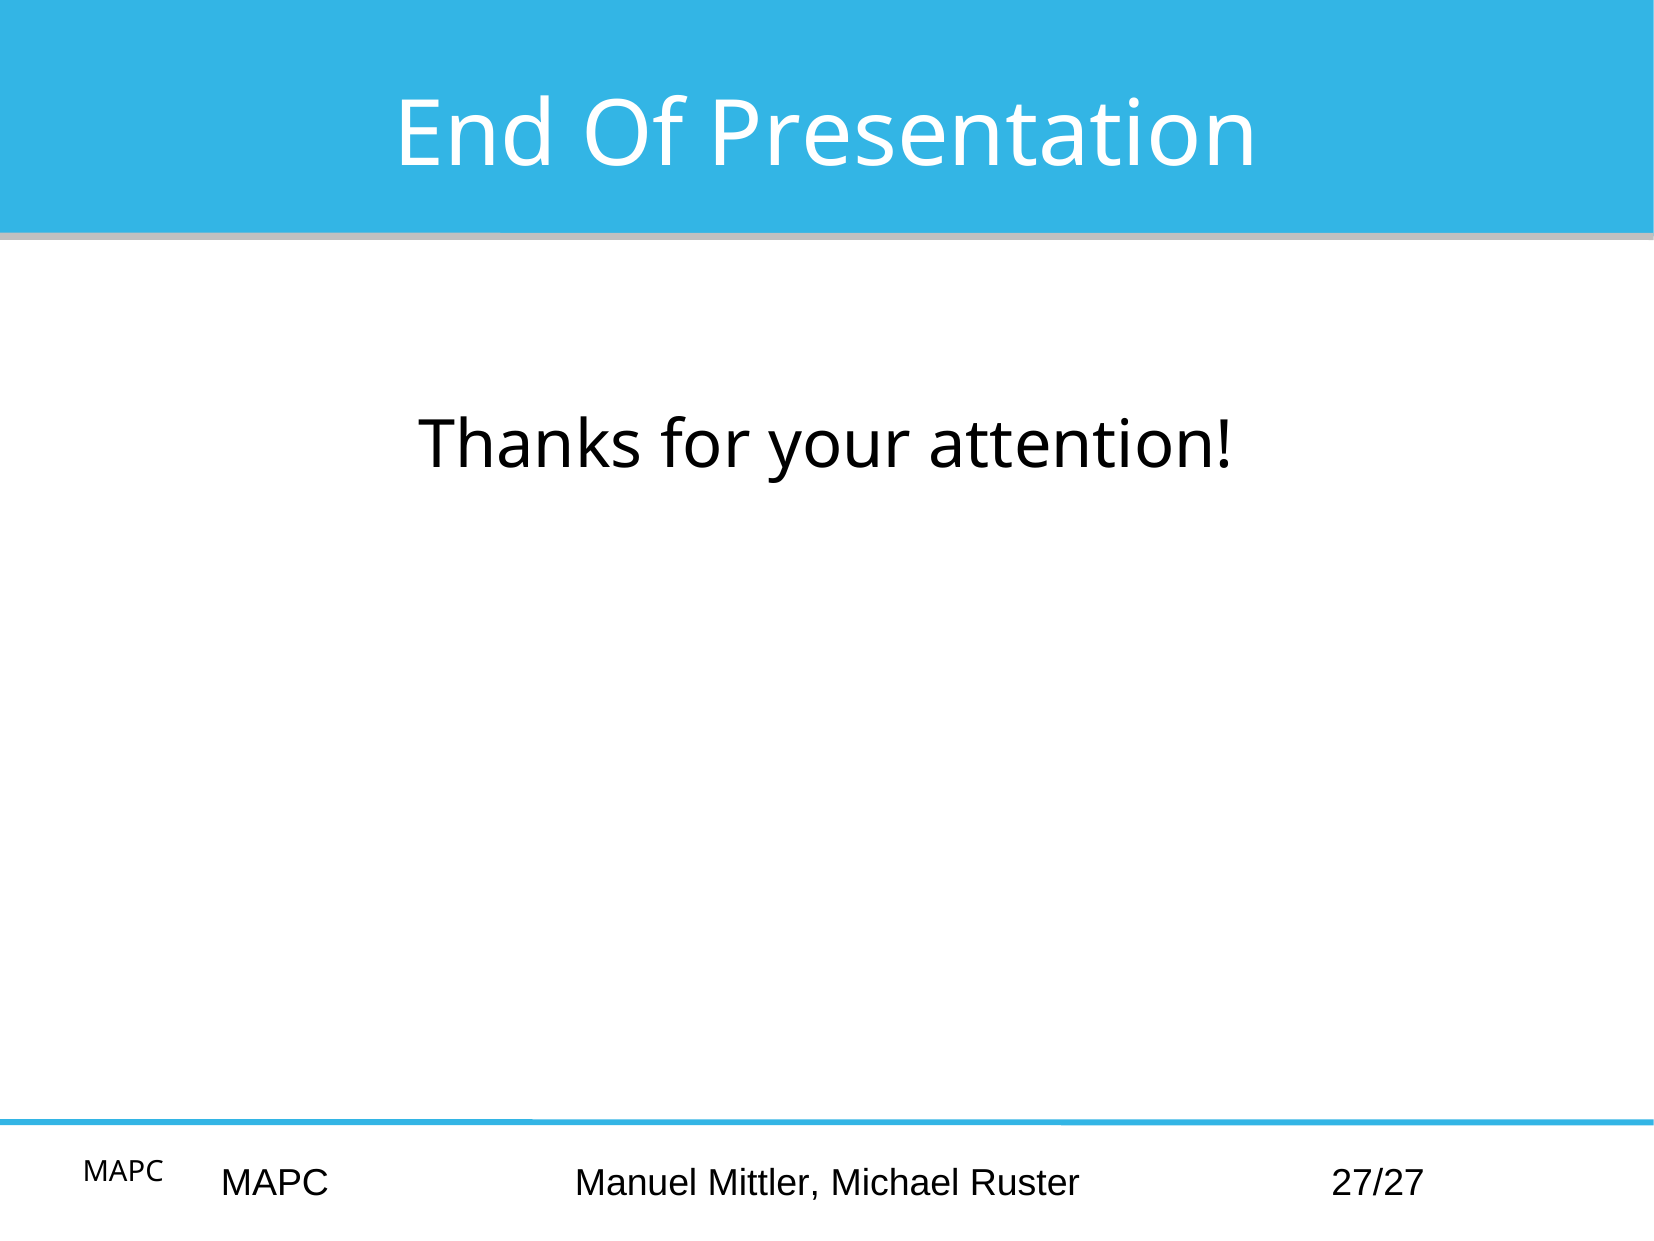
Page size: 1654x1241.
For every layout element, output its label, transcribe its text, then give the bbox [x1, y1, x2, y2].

list Thanks for your attention! [82, 290, 1571, 1109]
text_box MAPC [82, 1151, 468, 1216]
title End Of Presentation [82, 49, 1571, 207]
